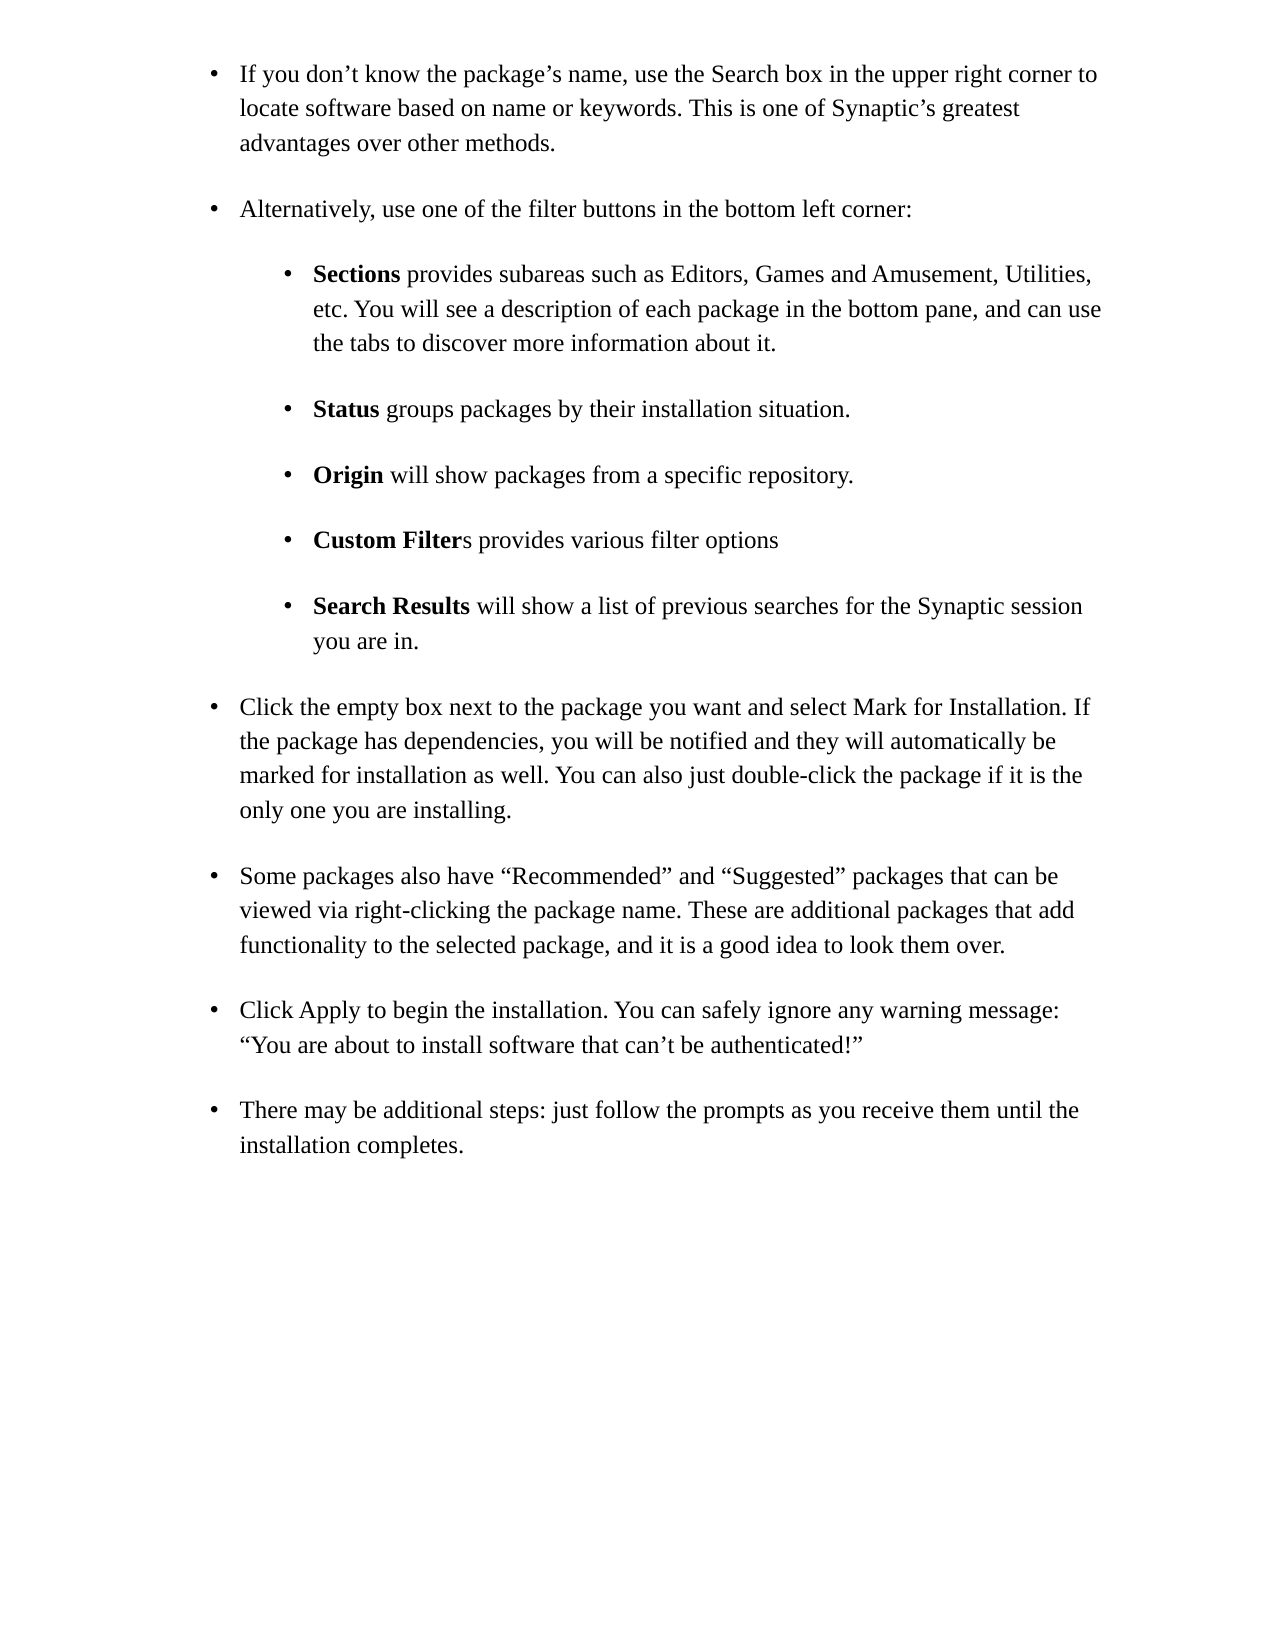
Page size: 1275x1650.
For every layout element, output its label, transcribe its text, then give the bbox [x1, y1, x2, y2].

list Sections provides subareas such as Editors, Games and Amusement, Utilities, etc. You will see a description of each package in the bottom pane, and can use the tabs to discover more information about it. [283, 259, 1109, 357]
list There may be additional steps: just follow the prompts as you receive them until the installation completes. [210, 1096, 1109, 1159]
list Click the empty box next to the package you want and select Mark for Installation. If the package has dependencies, you will be notified and they will automatically be marked for installation as well. You can also just double-click the package if it is the only one you are installing. [210, 692, 1109, 824]
list Custom Filters provides various filter options [283, 526, 1109, 554]
list Origin will show packages from a specific repository. [283, 460, 1109, 489]
list Some packages also have “Recommended” and “Suggested” packages that can be viewed via right-clicking the package name. These are additional packages that add functionality to the selected package, and it is a good idea to look them over. [210, 861, 1109, 958]
list Search Results will show a list of previous searches for the Synaptic session you are in. [283, 591, 1109, 654]
list Click Apply to begin the installation. You can safely ignore any warning message: “You are about to install software that can’t be authenticated!” [210, 995, 1109, 1059]
list If you don’t know the package’s name, use the Search box in the upper right corner to locate software based on name or keywords. This is one of Synaptic’s greatest advantages over other methods. [210, 59, 1109, 157]
list Status groups packages by their installation situation. [283, 394, 1109, 423]
list Alternatively, use one of the filter buttons in the bottom left corner: [210, 194, 1109, 222]
